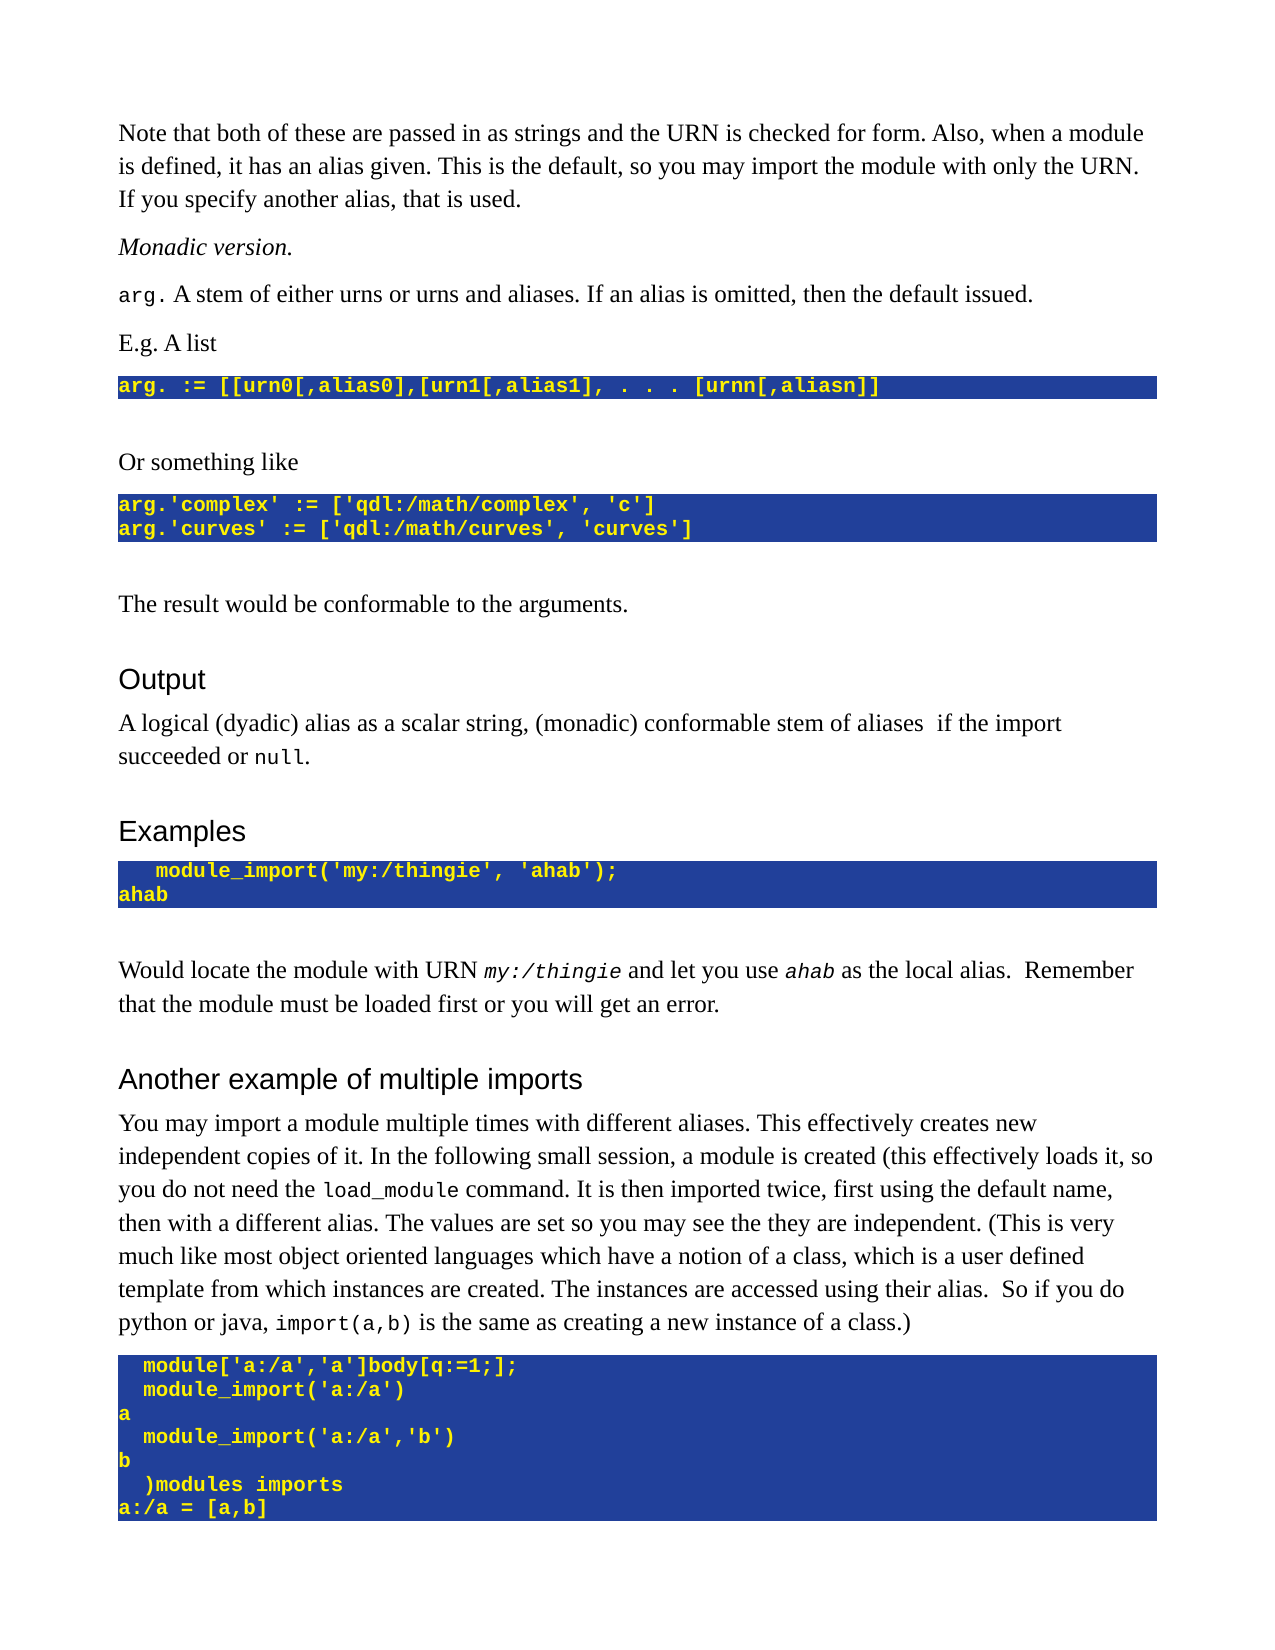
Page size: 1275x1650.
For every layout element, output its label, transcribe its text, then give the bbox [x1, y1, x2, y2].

text E.g. A list [118, 328, 1157, 357]
text Monadic version. [118, 232, 1157, 261]
text arg.'curves' := ['qdl:/math/curves', 'curves'] [118, 518, 1157, 542]
text The result would be conformable to the arguments. [118, 589, 1157, 618]
text a:/a = [a,b] [118, 1497, 1157, 1521]
text )modules imports [118, 1474, 1157, 1497]
text arg. A stem of either urns or urns and aliases. If an alias is omitted, then the default issued. [118, 279, 1157, 309]
text ahab [118, 884, 1157, 908]
text You may import a module multiple times with different aliases. This effectively creates new independent copies of it. In the following small session, a module is created (this effectively loads it, so you do not need the load_module command. It is then imported twice, first using the default name, then with a different alias. The values are set so you may see the they are independent. (This is very much like most object oriented languages which have a notion of a class, which is a user defined template from which instances are created. The instances are accessed using their alias. So if you do python or java, import(a,b) is the same as creating a new instance of a class.) [118, 1108, 1157, 1336]
text arg. := [[urn0[,alias0],[urn1[,alias1], . . . [urnn[,aliasn]] [118, 376, 1157, 399]
subtitle Output [118, 662, 1157, 695]
text Note that both of these are passed in as strings and the URN is checked for form. Also, when a module is defined, it has an alias given. This is the default, so you may import the module with only the URN. If you specify another alias, that is used. [118, 118, 1157, 213]
text Or something like [118, 447, 1157, 476]
text A logical (dyadic) alias as a scalar string, (monadic) conformable stem of aliases if the import succeeded or null. [118, 708, 1157, 771]
subtitle Another example of multiple imports [118, 1062, 1157, 1095]
text module_import('a:/a') [118, 1379, 1157, 1403]
text module_import('a:/a','b') [118, 1426, 1157, 1450]
subtitle Examples [118, 814, 1157, 848]
text b [118, 1450, 1157, 1474]
text Would locate the module with URN my:/thingie and let you use ahab as the local alias. Remember that the module must be loaded first or you will get an error. [118, 955, 1157, 1018]
text a [118, 1403, 1157, 1426]
text arg.'complex' := ['qdl:/math/complex', 'c'] [118, 494, 1157, 518]
text module_import('my:/thingie', 'ahab'); [118, 861, 1157, 884]
text module['a:/a','a']body[q:=1;]; [118, 1355, 1157, 1379]
